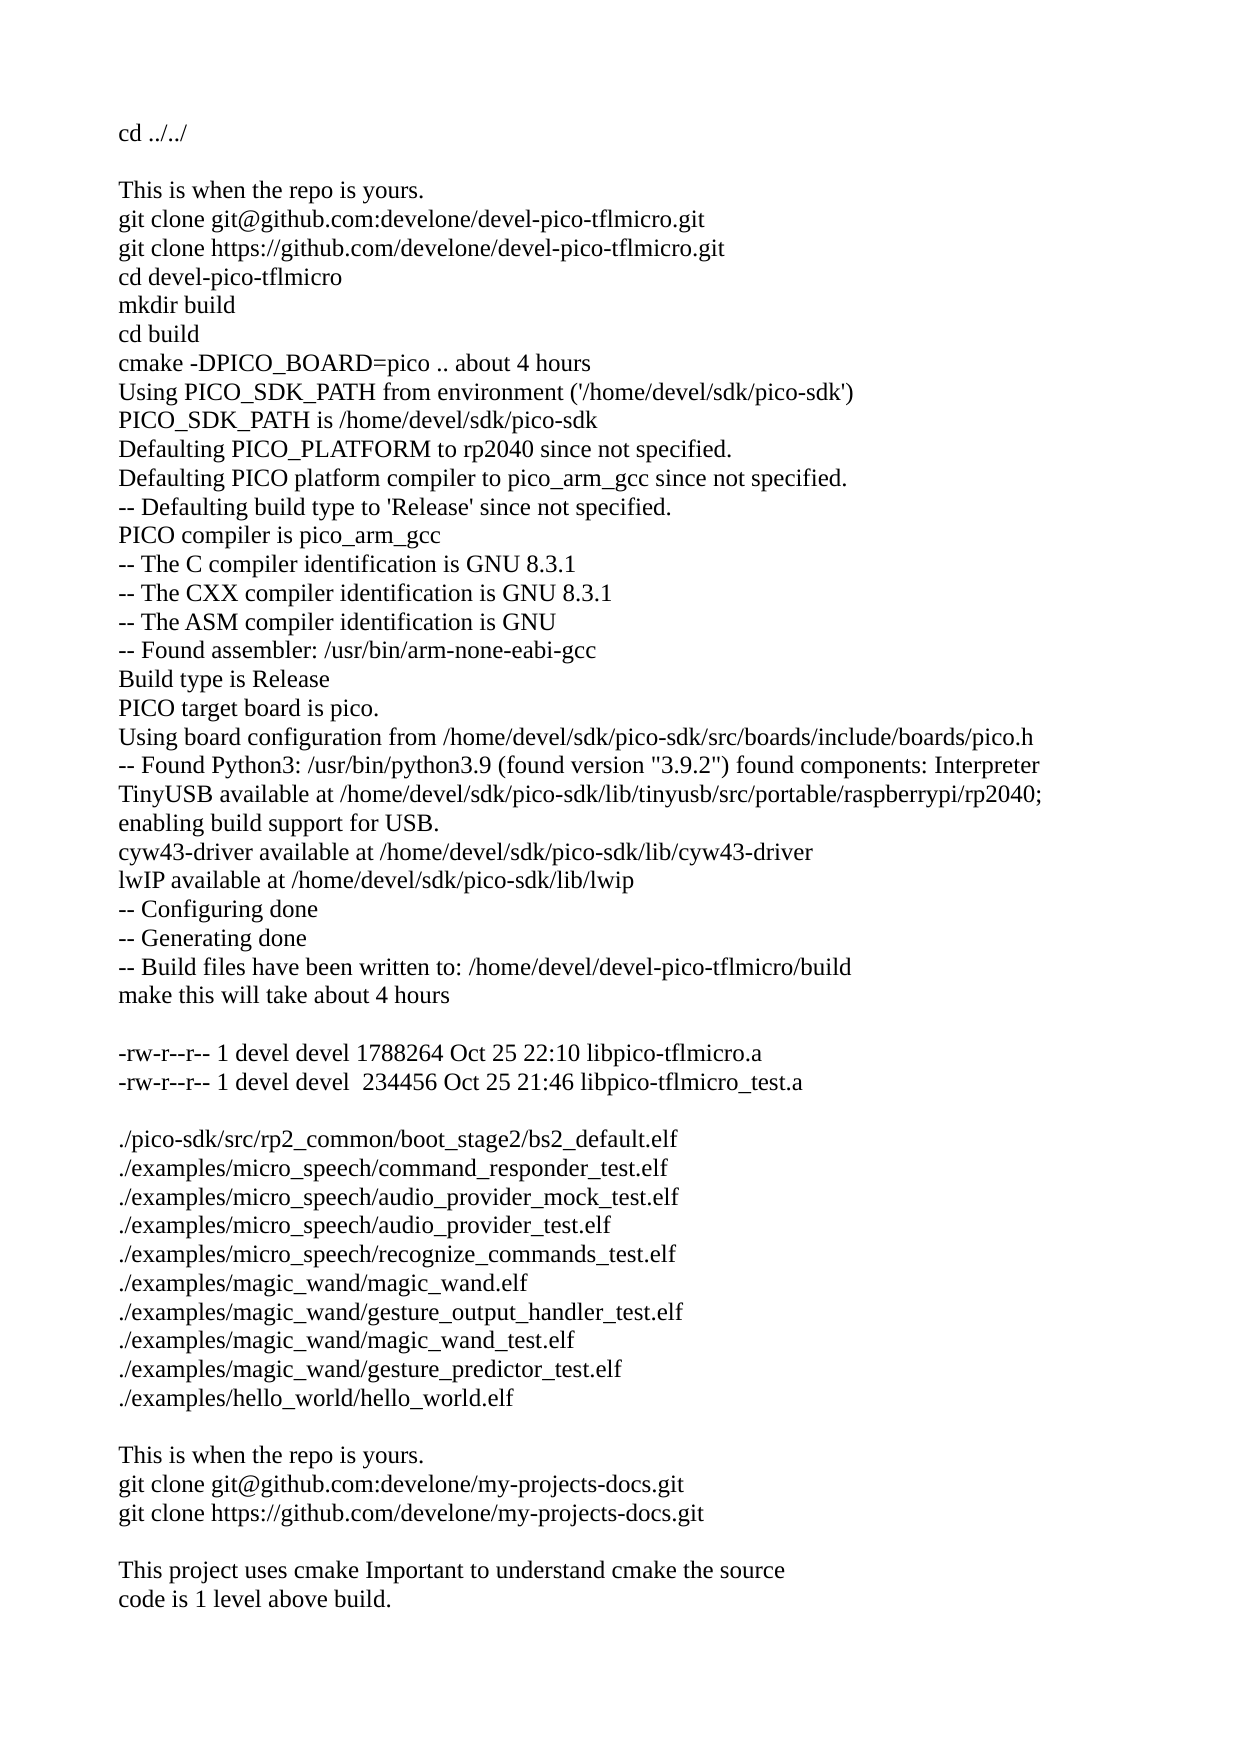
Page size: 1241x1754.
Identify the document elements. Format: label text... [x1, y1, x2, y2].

text make this will take about 4 hours [118, 981, 1122, 1009]
text mkdir build [118, 291, 1122, 319]
text git clone git@github.com:develone/my-projects-docs.git [118, 1469, 1122, 1498]
text cmake -DPICO_BOARD=pico .. about 4 hours [118, 348, 1122, 377]
text git clone https://github.com/develone/devel-pico-tflmicro.git [118, 233, 1122, 262]
text Using PICO_SDK_PATH from environment ('/home/devel/sdk/pico-sdk') [118, 377, 1122, 406]
text code is 1 level above build. [118, 1584, 1122, 1613]
text -- The C compiler identification is GNU 8.3.1 [118, 549, 1122, 578]
text -- The CXX compiler identification is GNU 8.3.1 [118, 578, 1122, 607]
text cd ../../ [118, 118, 1122, 147]
text Defaulting PICO_PLATFORM to rp2040 since not specified. [118, 434, 1122, 463]
text Build type is Release [118, 664, 1122, 693]
text ./examples/magic_wand/magic_wand.elf [118, 1268, 1122, 1297]
text -- Defaulting build type to 'Release' since not specified. [118, 492, 1122, 521]
text This project uses cmake Important to understand cmake the source [118, 1556, 1122, 1584]
text cd devel-pico-tflmicro [118, 262, 1122, 291]
text ./pico-sdk/src/rp2_common/boot_stage2/bs2_default.elf [118, 1124, 1122, 1153]
text git clone git@github.com:develone/devel-pico-tflmicro.git [118, 204, 1122, 233]
text ./examples/magic_wand/gesture_output_handler_test.elf [118, 1297, 1122, 1326]
text lwIP available at /home/devel/sdk/pico-sdk/lib/lwip [118, 866, 1122, 894]
text This is when the repo is yours. [118, 1441, 1122, 1469]
text -rw-r--r-- 1 devel devel 1788264 Oct 25 22:10 libpico-tflmicro.a [118, 1038, 1122, 1067]
text -rw-r--r-- 1 devel devel 234456 Oct 25 21:46 libpico-tflmicro_test.a [118, 1067, 1122, 1096]
text git clone https://github.com/develone/my-projects-docs.git [118, 1498, 1122, 1527]
text ./examples/micro_speech/command_responder_test.elf [118, 1153, 1122, 1182]
text Defaulting PICO platform compiler to pico_arm_gcc since not specified. [118, 463, 1122, 492]
text Using board configuration from /home/devel/sdk/pico-sdk/src/boards/include/boards/pico.h [118, 722, 1122, 751]
text PICO_SDK_PATH is /home/devel/sdk/pico-sdk [118, 406, 1122, 434]
text cd build [118, 319, 1122, 348]
text PICO target board is pico. [118, 693, 1122, 722]
text PICO compiler is pico_arm_gcc [118, 521, 1122, 549]
text -- Build files have been written to: /home/devel/devel-pico-tflmicro/build [118, 952, 1122, 981]
text -- The ASM compiler identification is GNU [118, 607, 1122, 636]
text TinyUSB available at /home/devel/sdk/pico-sdk/lib/tinyusb/src/portable/raspberrypi/rp2040; enabling build support for USB. [118, 779, 1122, 837]
text ./examples/micro_speech/audio_provider_mock_test.elf [118, 1182, 1122, 1211]
text ./examples/magic_wand/gesture_predictor_test.elf [118, 1354, 1122, 1383]
text ./examples/micro_speech/audio_provider_test.elf [118, 1211, 1122, 1239]
text This is when the repo is yours. [118, 176, 1122, 204]
text ./examples/micro_speech/recognize_commands_test.elf [118, 1239, 1122, 1268]
text cyw43-driver available at /home/devel/sdk/pico-sdk/lib/cyw43-driver [118, 837, 1122, 866]
text -- Found Python3: /usr/bin/python3.9 (found version "3.9.2") found components: Interpreter [118, 751, 1122, 779]
text -- Found assembler: /usr/bin/arm-none-eabi-gcc [118, 636, 1122, 664]
text -- Configuring done [118, 894, 1122, 923]
text -- Generating done [118, 923, 1122, 952]
text ./examples/magic_wand/magic_wand_test.elf [118, 1326, 1122, 1354]
text ./examples/hello_world/hello_world.elf [118, 1383, 1122, 1412]
